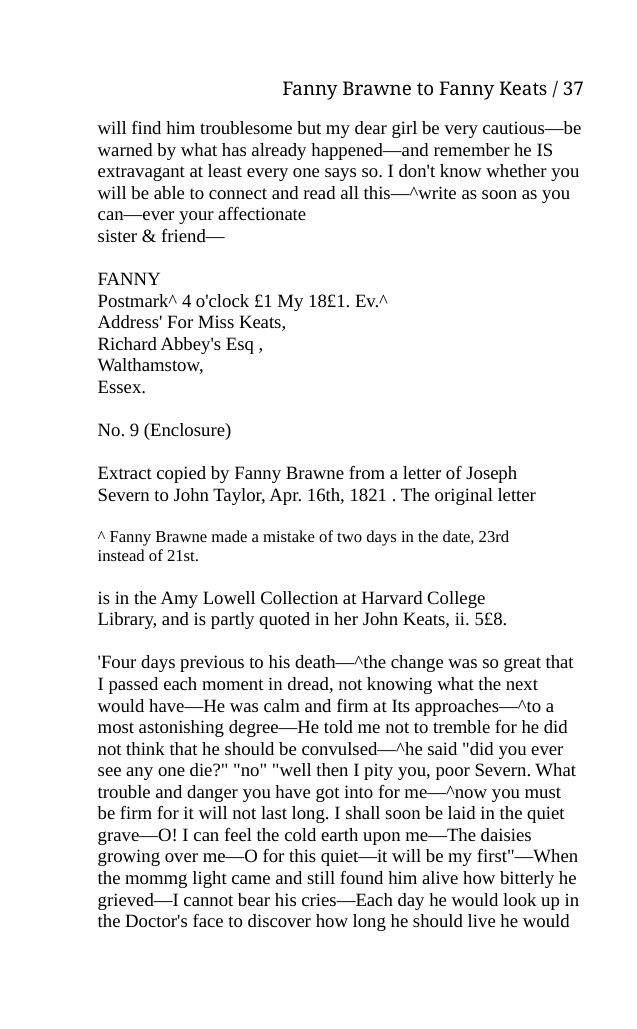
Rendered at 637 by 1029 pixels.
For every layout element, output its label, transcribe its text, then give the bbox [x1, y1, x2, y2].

text ^ Fanny Brawne made a mistake of two days in the date, 23rd [97, 527, 583, 546]
text No. 9 (Enclosure) [97, 419, 583, 441]
text Address' For Miss Keats, [97, 311, 583, 333]
text Extract copied by Fanny Brawne from a letter of Joseph [97, 462, 583, 484]
text Richard Abbey's Esq , [97, 333, 583, 354]
text 'Four days previous to his death—^the change was so great that I passed each moment in dread, not knowing what the next would have—He was calm and firm at Its approaches—^to a most astonishing degree—He told me not to tremble for he did not think that he should be convulsed—^he said "did you ever see any one die?" "no" "well then I pity you, poor Severn. What trouble and danger you have got into for me—^now you must be firm for it will not last long. I shall soon be laid in the quiet grave—O! I can feel the cold earth upon me—The daisies growing over me—O for this quiet—it will be my first"—When the mommg light came and still found him alive how bitterly he grieved—I cannot bear his cries—Each day he would look up in the Doctor's face to discover how long he should live he would [97, 651, 583, 932]
text Walthamstow, [97, 354, 583, 376]
text instead of 21st. [97, 546, 583, 565]
text Severn to John Taylor, Apr. 16th, 1821 . The original letter [97, 484, 583, 505]
text will find him troublesome but my dear girl be very cautious—be warned by what has already happened—and remember he IS extravagant at least every one says so. I don't know whether you will be able to connect and read all this—^write as soon as you can—ever your affectionate [97, 117, 583, 225]
text FANNY [97, 268, 583, 289]
text Essex. [97, 376, 583, 397]
text sister & friend— [97, 225, 583, 246]
text Library, and is partly quoted in her John Keats, ii. 5£8. [97, 608, 583, 630]
text Postmark^ 4 o'clock £1 My 18£1. Ev.^ [97, 289, 583, 311]
text is in the Amy Lowell Collection at Harvard College [97, 587, 583, 608]
